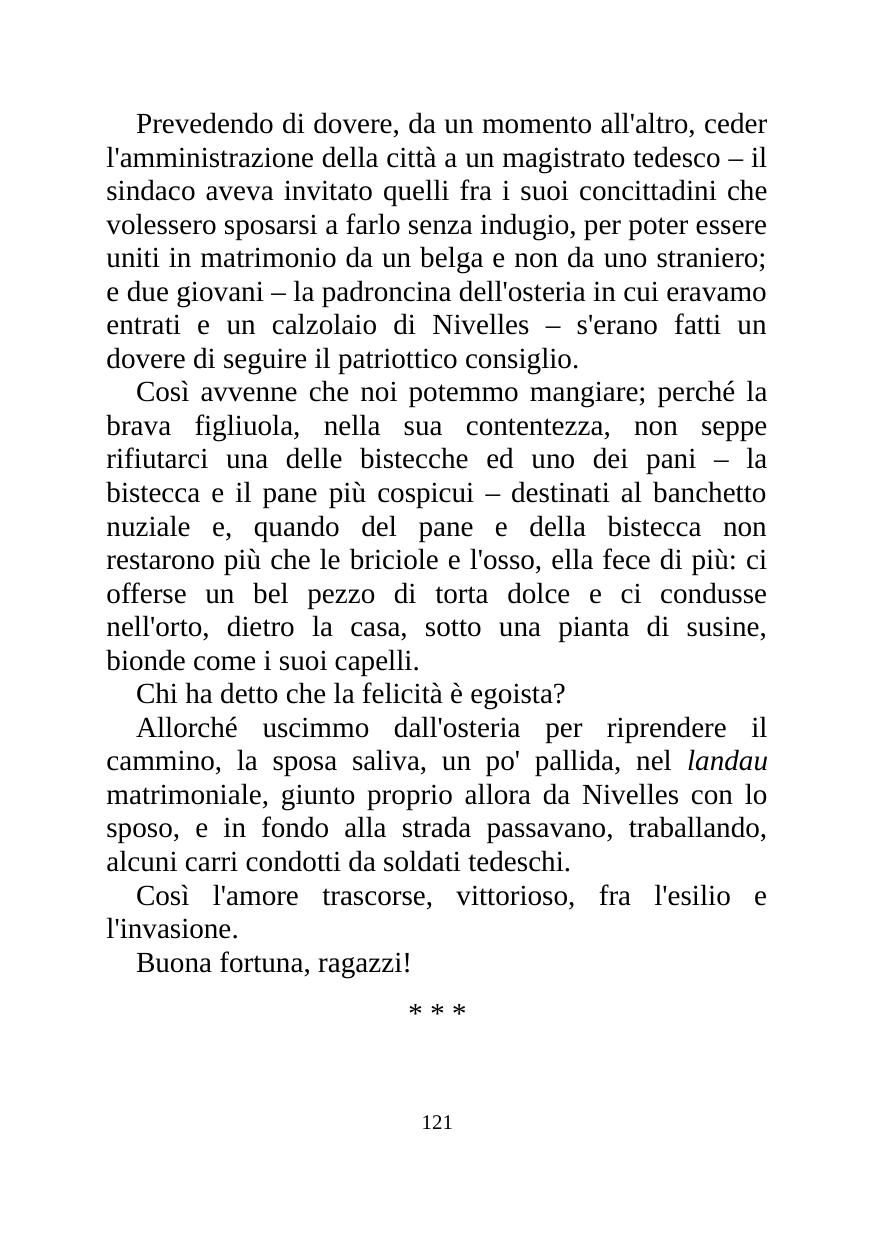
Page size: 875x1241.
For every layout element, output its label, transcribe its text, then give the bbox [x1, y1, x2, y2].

text * * * [106, 996, 768, 1029]
text Così avvenne che noi potemmo mangiare; perché la brava figliuola, nella sua contentezza, non seppe rifiutarci una delle bistecche ed uno dei pani – la bistecca e il pane più cospicui – destinati al banchetto nuziale e, quando del pane e della bistecca non restarono più che le briciole e l'osso, ella fece di più: ci offerse un bel pezzo di torta dolce e ci condusse nell'orto, dietro la casa, sotto una pianta di susine, bionde come i suoi capelli. [106, 374, 768, 676]
text Allorché uscimmo dall'osteria per riprendere il cammino, la sposa saliva, un po' pallida, nel landau matrimoniale, giunto proprio allora da Nivelles con lo sposo, e in fondo alla strada passavano, traballando, alcuni carri condotti da soldati tedeschi. [106, 710, 768, 878]
text Buona fortuna, ragazzi! [106, 945, 768, 978]
text Prevedendo di dovere, da un momento all'altro, ceder l'amministrazione della città a un magistrato tedesco – il sindaco aveva invitato quelli fra i suoi concittadini che volessero sposarsi a farlo senza indugio, per poter essere uniti in matrimonio da un belga e non da uno straniero; e due giovani – la padroncina dell'osteria in cui eravamo entrati e un calzolaio di Nivelles – s'erano fatti un dovere di seguire il patriottico consiglio. [106, 106, 768, 374]
text Così l'amore trascorse, vittorioso, fra l'esilio e l'invasione. [106, 878, 768, 945]
text Chi ha detto che la felicità è egoista? [106, 676, 768, 710]
